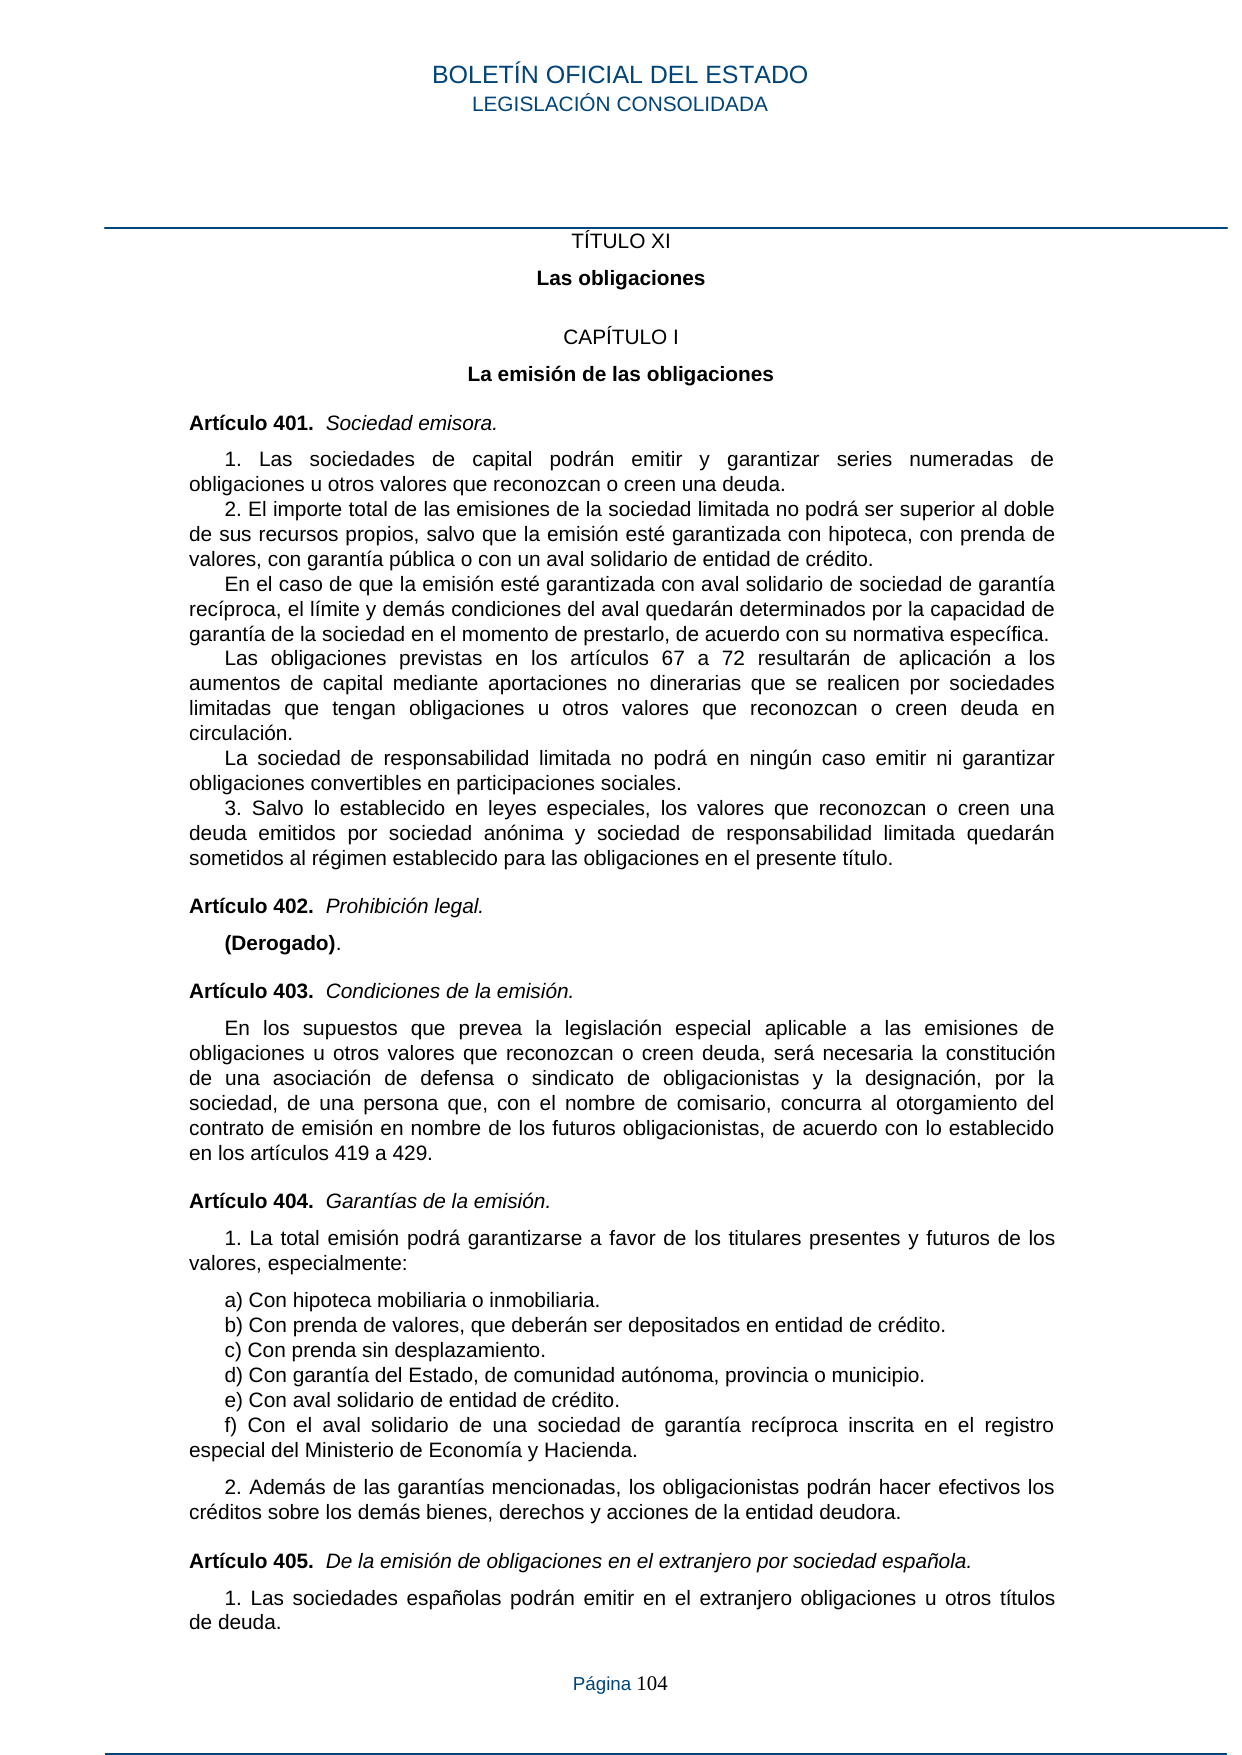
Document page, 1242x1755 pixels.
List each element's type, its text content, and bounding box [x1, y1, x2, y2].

text Artículo 404. Garantías de la emisión. [189, 1189, 1196, 1213]
text Las obligaciones [532, 266, 710, 289]
text En los supuestos que prevea la legislación especial aplicable a las emisiones de obligaciones u otros valores que reconozcan o creen deuda, será necesaria la constitución de una asociación de defensa o sindicato de obligacionistas y la designación, por la sociedad, de una persona que, con el nombre de comisario, concurra al otorgamiento del contrato de emisión en nombre de los futuros obligacionistas, de acuerdo con lo establecido en los artículos 419 a 429. [189, 1016, 1056, 1164]
text (Derogado). [224, 931, 1196, 955]
text a) Con hipoteca mobiliaria o inmobiliaria. [224, 1288, 1196, 1312]
text Las obligaciones previstas en los artículos 67 a 72 resultarán de aplicación a los aumentos de capital mediante aportaciones no dinerarias que se realicen por sociedades limitadas que tengan obligaciones u otros valores que reconozcan o creen deuda en circulación. [189, 646, 1056, 745]
text 3. Salvo lo establecido en leyes especiales, los valores que reconozcan o creen una deuda emitidos por sociedad anónima y sociedad de responsabilidad limitada quedarán sometidos al régimen establecido para las obligaciones en el presente título. [189, 796, 1056, 869]
text [567, 205, 675, 227]
text 2. Además de las garantías mencionadas, los obligacionistas podrán hacer efectivos los créditos sobre los demás bienes, derechos y acciones de la entidad deudora. [189, 1475, 1056, 1524]
text f) Con el aval solidario de una sociedad de garantía recíproca inscrita en el registro especial del Ministerio de Economía y Hacienda. [189, 1413, 1056, 1462]
text CAPÍTULO I [558, 325, 683, 349]
text Artículo 405. De la emisión de obligaciones en el extranjero por sociedad española. [189, 1548, 1196, 1572]
text En el caso de que la emisión esté garantizada con aval solidario de sociedad de garantía recíproca, el límite y demás condiciones del aval quedarán determinados por la capacidad de garantía de la sociedad en el momento de prestarlo, de acuerdo con su normativa específica. [189, 572, 1056, 645]
text 2. El importe total de las emisiones de la sociedad limitada no podrá ser superior al doble de sus recursos propios, salvo que la emisión esté garantizada con hipoteca, con prenda de valores, con garantía pública o con un aval solidario de entidad de crédito. [189, 497, 1056, 571]
text La sociedad de responsabilidad limitada no podrá en ningún caso emitir ni garantizar obligaciones convertibles en participaciones sociales. [189, 746, 1056, 795]
text 1. Las sociedades españolas podrán emitir en el extranjero obligaciones u otros títulos de deuda. [189, 1585, 1056, 1634]
text d) Con garantía del Estado, de comunidad autónoma, provincia o municipio. e) Con aval solidario de entidad de crédito. [224, 1363, 931, 1412]
text Artículo 401. Sociedad emisora. [189, 410, 1196, 434]
text TÍTULO XI [567, 229, 675, 253]
text b) Con prenda de valores, que deberán ser depositados en entidad de crédito. c) Con prenda sin desplazamiento. [224, 1313, 952, 1362]
text Artículo 403. Condiciones de la emisión. [189, 979, 1196, 1003]
text 1. La total emisión podrá garantizarse a favor de los titulares presentes y futuros de los valores, especialmente: [189, 1226, 1056, 1275]
text Artículo 402. Prohibición legal. [189, 894, 1196, 918]
text La emisión de las obligaciones [463, 362, 779, 386]
text 1. Las sociedades de capital podrán emitir y garantizar series numeradas de obligaciones u otros valores que reconozcan o creen una deuda. [189, 447, 1056, 496]
